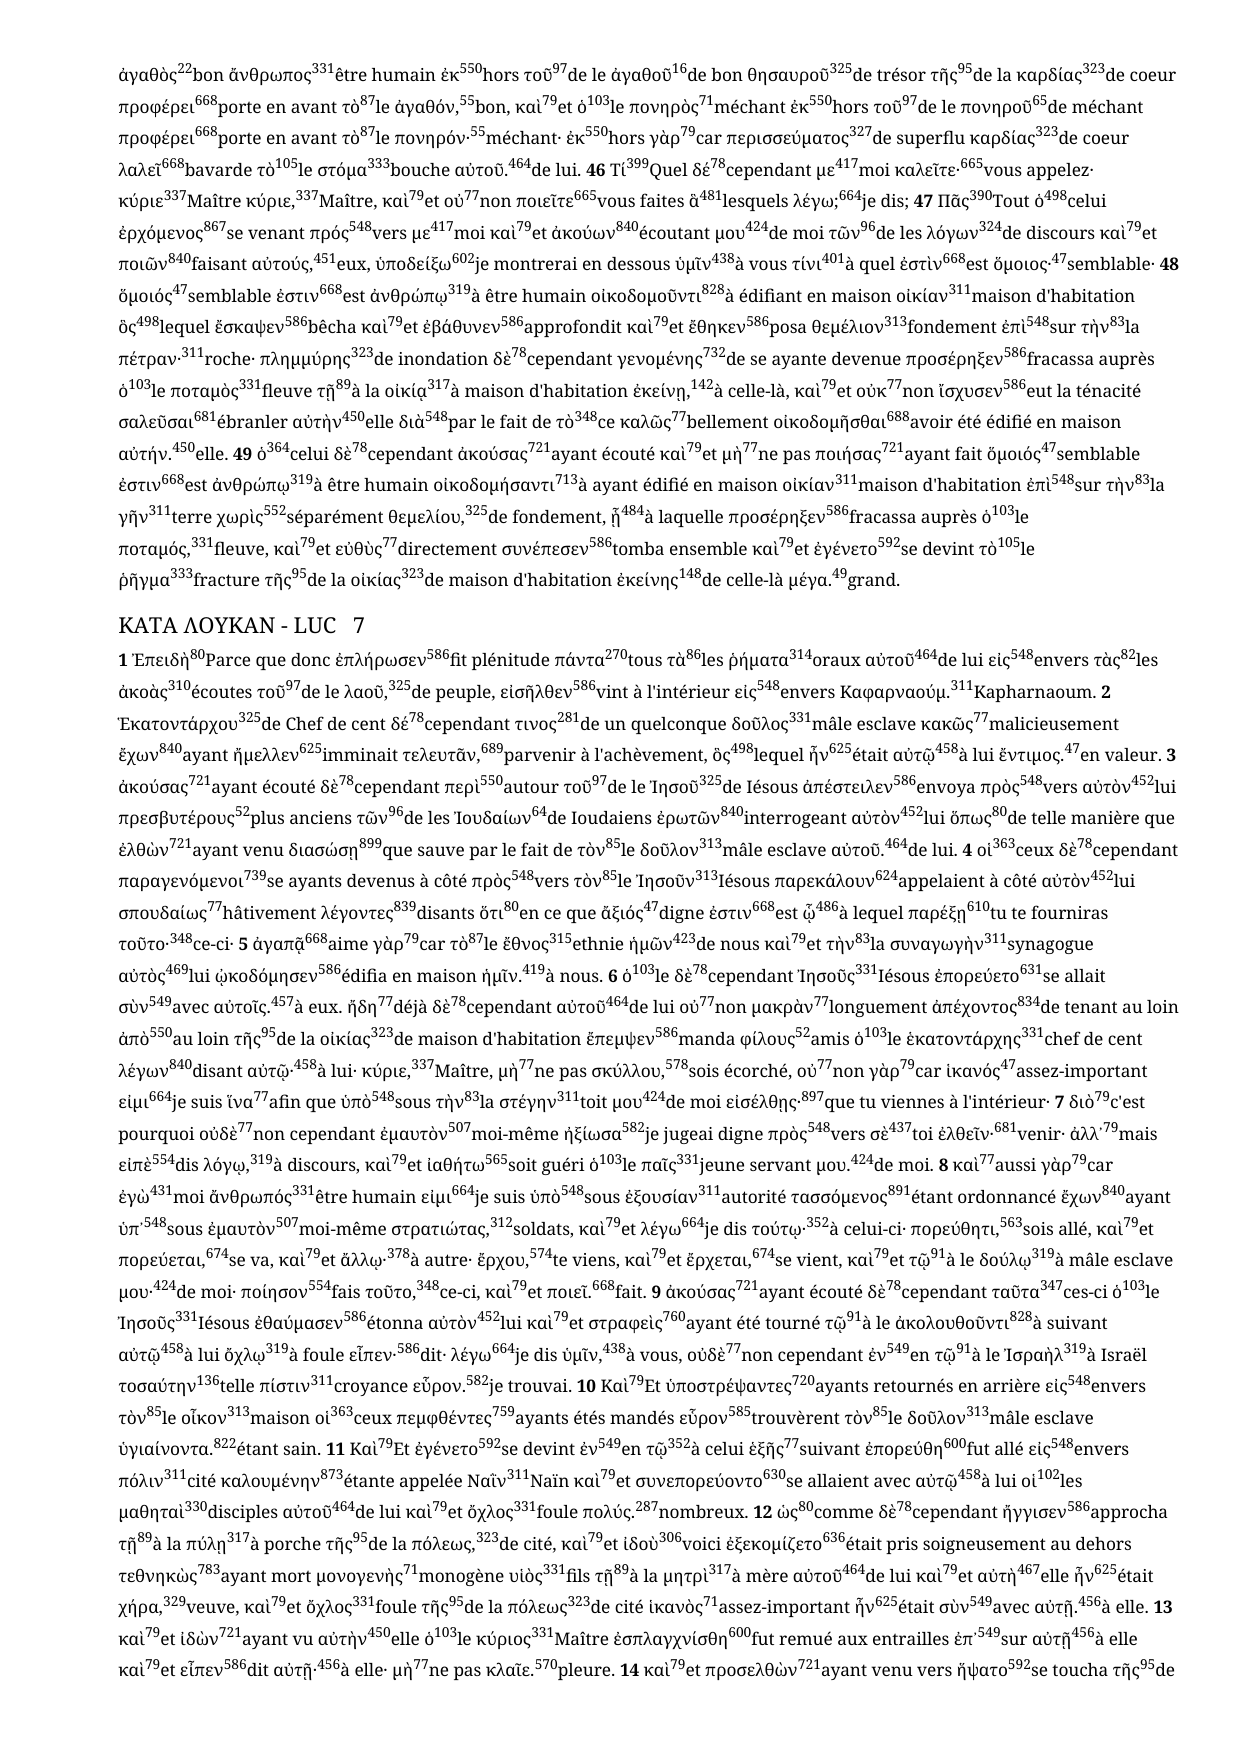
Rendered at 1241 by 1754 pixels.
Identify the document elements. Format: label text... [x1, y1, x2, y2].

text 1 Ἐγένετο592Se devint δὲ78cependant ἐν549en σαββάτῳ321à sabbat διαπορεύεσθαι690se aller à travers αὐτὸν452lui διὰ550par σπορίμων,66de champs ensemencés, καὶ79et ἔτιλλον624épilaient οἱ102les μαθηταὶ330disciples αὐτοῦ464de lui καὶ79et ἤσθιον624mangeaient τοὺς84les στάχυας312épis ψώχοντες839froissants ταῖς248à les χερσίν.316à mains. 2 τινὲς389des quelconques δὲ78cependant τῶν96de les Φαρισαίων324de Pharisiens εἶπαν·585dirent· τί399quel ποιεῖτε665vous faites ὃ500lequel οὐκ77non ἔξεστιν668est permis τοῖς92à les σάββασιν;320à sabbats; 3 καὶ79et ἀποκριθεὶς760ayant été répondu πρὸς548vers αὐτοὺς451eux εἶπεν586dit ὁ103le Ἰησοῦς·331Iésous· οὐδὲ77non cependant τοῦτο348ce-ci ἀνέγνωτε583vous prîtes connaissance ὃ482lequel ἐποίησεν586fit Δαυὶδ331Dauid ὅτε80lorsque ἐπείνασεν586eut faim αὐτὸς469lui καὶ79et οἱ363ceux μετ᾽550avec αὐτοῦ464de lui [ὄντες],839[étants], 4 [ὡς]77[comme] εἰσῆλθεν586vint à l'intérieur εἰς548envers τὸν85le οἶκον313maison τοῦ97de le θεοῦ325de Dieu καὶ79et τοὺς84les ἄρτους312pains τῆς95de la προθέσεως323de proposition λαβὼν721ayant pris ἔφαγεν586mangea καὶ79et ἔδωκεν586donna τοῖς351à ceux μετ᾽550avec αὐτοῦ,464de lui, οὓς479lesquels οὐκ77non ἔξεστιν668est permis φαγεῖν681manger εἰ551si μὴ77ne pas μόνους114seuls τοὺς84les ἱερεῖς;312sacrificateurs; 5 καὶ79et ἔλεγεν625disait αὐτοῖς·457à eux· κύριός331Maître ἐστιν668est τοῦ99de le σαββάτου327de sabbat ὁ103le υἱὸς331fils τοῦ97de le ἀνθρώπου.325de être humain. 6 Ἐγένετο592Se devint δὲ78cependant ἐν549en ἑτέρῳ123à autre-différent σαββάτῳ321à sabbat εἰσελθεῖν681venir à l'intérieur αὐτὸν452lui εἰς548envers τὴν83la συναγωγὴν311synagogue καὶ79et διδάσκειν.689enseigner. καὶ79et ἦν625était ἄνθρωπος331être humain ἐκεῖ77là καὶ79et ἡ101la χεὶρ329main αὐτοῦ464de lui ἡ101la δεξιὰ20droite ἦν625était ξηρά.45sèche. 7 παρετηροῦντο630se épiaient δὲ78cependant αὐτὸν452lui οἱ102les γραμματεῖς330lettrés καὶ79et οἱ102les Φαρισαῖοι330Pharisiens εἰ80si ἐν549en τῷ93à le σαββάτῳ321à sabbat θεραπεύσει,606soignera, ἵνα80afin que εὕρωσιν898que trouvent κατηγορεῖν689accuser αὐτοῦ.464de lui. 8 αὐτὸς469lui δὲ78cependant ᾔδει659avait su τοὺς84les διαλογισμοὺς312calculs au-travers αὐτῶν,463de eux, εἶπεν586dit δὲ78cependant τῷ91à le ἀνδρὶ319à homme τῷ352à celui ξηρὰν51sèche ἔχοντι828à ayant τὴν83la χεῖρα·311main· ἔγειρε570éveille καὶ79et στῆθι554dresse εἰς548envers τὸ87le μέσον·55au milieu· καὶ79et ἀναστὰς721ayant redressé ἔστη.586dressa. 9 εἶπεν586dit δὲ78cependant ὁ103le Ἰησοῦς331Iésous πρὸς548vers αὐτούς·451eux· ἐπερωτῶ664je surinterroge ὑμᾶς436vous εἰ80si ἔξεστιν668est permis τῷ93à le σαββάτῳ321à sabbat ἀγαθοποιῆσαι681faire bon ἢ79ou κακοποιῆσαι,681faire mal, ψυχὴν311âme σῶσαι681sauver ἢ79ou ἀπολέσαι;681dépérir; 10 καὶ79et περιβλεψάμενος740se ayant regardé autour πάντας268tous αὐτοὺς451eux εἶπεν586dit αὐτῷ·458à lui· ἔκτεινον554étends τὴν83la χεῖρά311main σου.442de toi. ὁ469celui δὲ78cependant ἐποίησεν586fit καὶ79et ἀποκατεστάθη600fut reconstitué ἡ101la χεὶρ329main αὐτοῦ.464de lui. 11 αὐτοὶ468eux δὲ78cependant ἐπλήσθησαν599furent rempli ἀνοίας323de inintelligence καὶ79et διελάλουν624bavardaient en séparant πρὸς548vers ἀλλήλους501les uns les autres τί399quel ἂν340le cas échéant ποιήσαιεν693que fassent τῷ91à le Ἰησοῦ.319à Iésous. 12 Ἐγένετο592Se devint δὲ78cependant ἐν549en ταῖς88à les ἡμέραις316à journées ταύταις141à celles-ci ἐξελθεῖν681sortir αὐτὸν452lui εἰς548envers τὸ87le ὄρος315montagne προσεύξασθαι,682se prier, καὶ79et ἦν625était διανυκτερεύων840passant toute la nuit ἐν549en τῇ89à la προσευχῇ317à prière τοῦ97de le θεοῦ.325de Dieu. 13 Καὶ79Et ὅτε80lorsque ἐγένετο592se devint ἡμέρα,329journée, προσεφώνησεν586voixa auprès τοὺς84les μαθητὰς312disciples αὐτοῦ,464de lui, καὶ79et ἐκλεξάμενος740se ayant élu ἀπ᾽550au loin αὐτῶν463de eux δώδεκα,52douze, οὓς479lesquels καὶ77aussi ἀποστόλους312envoyés ὠνόμασεν·586nomma· 14 Σίμωνα313Simon ὃν480lequel καὶ77aussi ὠνόμασεν586nomma Πέτρον,313Pierre, καὶ79et Ἀνδρέαν313André τὸν85le ἀδελφὸν313frère αὐτοῦ,464de lui, καὶ79et Ἰάκωβον313Iakobos καὶ79et Ἰωάννην313Ioannes καὶ79et Φίλιππον313Philippe καὶ79et Βαρθολομαῖον313Bar-Tolomaï 15 καὶ79et Μαθθαῖον313Matthaios καὶ79et Θωμᾶν313Thomas καὶ79et Ἰάκωβον313Iakobos Ἁλφαίου325de Alphaios καὶ79et Σίμωνα313Simon τὸν346celui καλούμενον875étant appelé ζηλωτὴν313zélote 16 καὶ79et Ἰούδαν313Iouda Ἰακώβου325de Iakobos καὶ79et Ἰούδαν313Iouda Ἰσκαριώθ,313Iskariote, ὃς498lequel ἐγένετο592se devint προδότης.331traître. 17 Καὶ79Et καταβὰς721ayant descendu μετ᾽550avec αὐτῶν463de eux ἔστη586dressa ἐπὶ550sur τόπου325de lieu πεδινοῦ,16de plat, καὶ79et ὄχλος331foule πολὺς287nombreux μαθητῶν324de disciples αὐτοῦ,464de lui, καὶ79et πλῆθος333multitude πολὺ289nombreux τοῦ97de le λαοῦ325de peuple ἀπὸ550au loin πάσης279de toute τῆς95de la Ἰουδαίας323de Ioudaia καὶ79et Ἰερουσαλὴμ323de Ierousalem καὶ79et τῆς95de la παραλίου14de coté de mer Τύρου323de Tyr καὶ79et Σιδῶνος,323de Sidon, 18 οἳ497lesquels ἦλθον585vinrent ἀκοῦσαι681écouter αὐτοῦ464de lui καὶ79et ἰαθῆναι683être guéri ἀπὸ550au loin τῶν94de les νόσων322de maladies αὐτῶν·463de eux· καὶ79et οἱ363ceux ἐνοχλούμενοι890étants remués en foule au-dedans ἀπὸ550au loin πνευμάτων326de souffles ἀκαθάρτων17de impurs ἐθεραπεύοντο,635étaient soigné, 19 καὶ79et πᾶς287tout ὁ103le ὄχλος331foule ἐζήτουν624cherchaient ἅπτεσθαι690se toucher αὐτοῦ,464de lui, ὅτι80en ce que δύναμις329puissance παρ᾽550à côté αὐτοῦ464de lui ἐξήρχετο631se sortait καὶ79et ἰᾶτο631se guérissait πάντας.372tous. 20 Καὶ79Et αὐτὸς469lui ἐπάρας721ayant surélevé τοὺς84les ὀφθαλμοὺς312yeux αὐτοῦ464de lui εἰς548envers τοὺς84les μαθητὰς312disciples αὐτοῦ464de lui ἔλεγεν·625disait· Μακάριοι46Bienheureux οἱ102les πτωχοί,70pauvres, ὅτι80en ce que ὑμετέρα443votres ἐστὶν668est ἡ101la βασιλεία329royauté τοῦ97de le θεοῦ.325de Dieu. 21 μακάριοι46bienheureux οἱ363ceux πεινῶντες839ayants faim νῦν,77maintenant, ὅτι80en ce que χορτασθήσεσθε.616vous serez fourragé. μακάριοι46bienheureux οἱ363ceux κλαίοντες839pleurants νῦν,77maintenant, ὅτι80en ce que γελάσετε.603vous rirez. 22 μακάριοί46bienheureux ἐστε665vous êtes ὅταν80lorsque le cas échéant μισήσωσιν898que haïssent ὑμᾶς436vous οἱ102les ἄνθρωποι330êtres humains καὶ79et ὅταν80lorsque le cas échéant ἀφορίσωσιν898que délimitent ὑμᾶς436vous καὶ79et ὀνειδίσωσιν898que réprouvent καὶ79et ἐκβάλωσιν898que éjectent τὸ87le ὄνομα315nom ὑμῶν441de vous ὡς80comme πονηρὸν55méchant ἕνεκα552à cause τοῦ97de le υἱοῦ325de fils τοῦ97de le ἀνθρώπου·325de être humain· 23 χάρητε562soyez étés de joie ἐν549en ἐκείνῃ142à celle-là τῇ89à la ἡμέρᾳ317à journée καὶ79et σκιρτήσατε,553tressaillez, ἰδοὺ306voici γὰρ79car ὁ103le μισθὸς331salaire ὑμῶν441de vous πολὺς47nombreux ἐν549en τῷ91à le οὐρανῷ·319à ciel· κατὰ548selon τὰ86les αὐτὰ347mêmes γὰρ79car ἐποίουν624faisaient τοῖς90à les προφήταις318à prophètes οἱ102les πατέρες330pères αὐτῶν.463de eux. 24 Πλὴν79Toutefois οὐαὶ304Ouai ὑμῖν438à vous τοῖς90à les πλουσίοις,58à riches, ὅτι80en ce que ἀπέχετε665vous tenez au loin τὴν83la παράκλησιν311appel à côté ὑμῶν.441de vous. 25 οὐαὶ304Ouai ὑμῖν,438à vous, οἱ368ceux ἐμπεπλησμένοι817ayants étés remplis dans νῦν,77maintenant, ὅτι80en ce que πεινάσετε.603vous aurez faim. οὐαί,304Ouai, οἱ368ceux γελῶντες844riants νῦν,77maintenant, ὅτι80en ce que πενθήσετε603vous endeuillerez καὶ79et κλαύσετε.603vous pleurerez. 26 οὐαὶ304Ouai ὅταν80lorsque le cas échéant ὑμᾶς436vous καλῶς77bellement εἴπωσιν898que disent πάντες286tous οἱ102les ἄνθρωποι·330êtres humains· κατὰ548selon τὰ86les αὐτὰ347mêmes γὰρ79car ἐποίουν624faisaient τοῖς90à les ψευδοπροφήταις318à faux prophètes οἱ102les πατέρες330pères αὐτῶν.463de eux. 27 Ἀλλ᾽79Mais ὑμῖν438à vous λέγω664je dis τοῖς351à ceux ἀκούουσιν·827à écoutants· ἀγαπᾶτε569aimez τοὺς84les ἐχθροὺς52ennemis ὑμῶν,441de vous, καλῶς77bellement ποιεῖτε569faites τοῖς351à ceux μισοῦσιν827à haïssants ὑμᾶς,436vous, 28 εὐλογεῖτε569élogiez τοὺς345ceux καταρωμένους848se faisants imprécation de haut en bas ὑμᾶς,436vous, προσεύχεσθε573que vous vous priez περὶ550autour τῶν357de ceux ἐπηρεαζόντων833de calomniants ὑμᾶς.436vous. 29 τῷ352à celui τύπτοντί828à tapant σε437toi ἐπὶ548sur τὴν83la σιαγόνα311mâchoire πάρεχε570fournis καὶ77aussi τὴν83la ἄλλην,371autre, καὶ79et ἀπὸ550au loin τοῦ358de celui αἴροντός834de levant σου442de toi τὸ87le ἱμάτιον315himation καὶ77aussi τὸν85le χιτῶνα313chiton μὴ77ne pas κωλύσῃς.897que tu empêches. 30 Παντὶ378à Tout αἰτοῦντί828à demandant σε437toi δίδου,570donne, καὶ79et ἀπὸ550au loin τοῦ358de celui αἴροντος834de levant τὰ86les σὰ434tiens μὴ77ne pas ἀπαίτει.570redemande au loin. 31 Καὶ79Et καθὼς77de haut en bas comme θέλετε665vous voulez ἵνα80afin que ποιῶσιν920que fassent ὑμῖν438à vous οἱ102les ἄνθρωποι330êtres humains ποιεῖτε569faites αὐτοῖς457à eux ὁμοίως.77semblablement. 32 καὶ79et εἰ80si ἀγαπᾶτε665vous aimez τοὺς345ceux ἀγαπῶντας821aimants ὑμᾶς,436vous, ποία408quelle ὑμῖν438à vous χάρις329grâce ἐστίν;668est; καὶ77aussi γὰρ79car οἱ102les ἁμαρτωλοὶ70fauteurs τοὺς345ceux ἀγαπῶντας821aimants αὐτοὺς451eux ἀγαπῶσιν.667aiment. 33 καὶ77aussi [γὰρ]79[car] ἐὰν80si le cas échéant ἀγαθοποιῆτε918que vous fassiez bon τοὺς345ceux ἀγαθοποιοῦντας821faisants bon ὑμᾶς,436vous, ποία408quelle ὑμῖν438à vous χάρις329grâce ἐστίν;668est; καὶ77aussi οἱ102les ἁμαρτωλοὶ70fauteurs τὸ87le αὐτὸ348même ποιοῦσιν.667font. 34 καὶ79et ἐὰν80si le cas échéant δανίσητε896que vous prêtiez παρ᾽550à côté ὧν491de lesquels ἐλπίζετε665vous espérez λαβεῖν,681prendre, ποία408quelle ὑμῖν438à vous χάρις329grâce [ἐστίν];668[est]; καὶ77aussi ἁμαρτωλοὶ70fauteurs ἁμαρτωλοῖς58à fauteurs δανίζουσιν667prêtent ἵνα80afin que ἀπολάβωσιν898que reçoivent τὰ86les ἴσα.54égaux. 35 πλὴν79toutefois ἀγαπᾶτε569aimez τοὺς84les ἐχθροὺς52ennemis ὑμῶν441de vous καὶ79et ἀγαθοποιεῖτε569faites bon καὶ79et δανίζετε569prêtez μηδὲν375ne pas un ἀπελπίζοντες·839désespérants· καὶ79et ἔσται612se sera ὁ103le μισθὸς331salaire ὑμῶν441de vous πολύς,390nombreux, καὶ79et ἔσεσθε609vous vous serez υἱοὶ330fils ὑψίστου,65de très haut, ὅτι80en ce que αὐτὸς469lui χρηστός47utile bon ἐστιν668est ἐπὶ548sur τοὺς84les ἀχαρίστους52ingrats καὶ79et πονηρούς.52méchants. 36 Γίνεσθε573Que vous vous devenez οἰκτίρμονες46compatissants καθὼς77de haut en bas comme [καὶ]79[et] ὁ103le πατὴρ331père ὑμῶν441de vous οἰκτίρμων47compatissant ἐστίν.668est. 37 Καὶ79Et μὴ77ne pas κρίνετε,569jugez, καὶ79et οὐ77non μὴ77ne pas κριθῆτε·908que vous soyez jugé· καὶ79et μὴ77ne pas καταδικάζετε,569exécutez en justice de haut en bas, καὶ79et οὐ77non μὴ77ne pas καταδικασθῆτε.908que vous soyez exécuté en justice de haut en bas. ἀπολύετε,569déliez au loin, καὶ79et ἀπολυθήσεσθε·616vous serez délié au loin· 38 δίδοτε,569donnez, καὶ79et δοθήσεται619sera donné ὑμῖν·438à vous· μέτρον315mesure καλὸν6beau πεπιεσμένον798ayant été serré σεσαλευμένον798ayant été ébranlé ὑπερεκχυννόμενον877étant déversé au-dessus δώσουσιν605donneront εἰς548envers τὸν85le κόλπον313sein ὑμῶν·441de vous· ᾧ146à lequel γὰρ79car μέτρῳ321à mesure μετρεῖτε665vous mesurez ἀντιμετρηθήσεται619sera mesuré en échange ὑμῖν.438à vous. 39 Εἶπεν586Dit δὲ78cependant καὶ77aussi παραβολὴν311parabole αὐτοῖς·457à eux· μήτι340ne serait-ce que δύναται674se peut τυφλὸς71aveugle τυφλὸν53aveugle ὁδηγεῖν;689guider en chemin; οὐχὶ340non pas ἀμφότεροι389tous deux εἰς548envers βόθυνον313fosse ἐμπεσοῦνται;611se tomberont dans; 40 οὐκ77non ἔστιν668est μαθητὴς331disciple ὑπὲρ548au-dessus τὸν85le διδάσκαλον·313enseignant· κατηρτισμένος813ayant été ajusté complètement δὲ78cependant πᾶς390tout ἔσται612se sera ὡς80comme ὁ103le διδάσκαλος331enseignant αὐτοῦ.464de lui. 41 Τί399Quel δὲ78cependant βλέπεις666tu regardes τὸ87le κάρφος315brindille τὸ348ce ἐν549en τῷ91à le ὀφθαλμῷ319à oeil τοῦ97de le ἀδελφοῦ325de frère σου,442de toi, τὴν83la δὲ78cependant δοκὸν311poutre τὴν344celle ἐν549en τῷ251à le ἰδίῳ121à en propre ὀφθαλμῷ319à oeil οὐ77non κατανοεῖς;666tu intelliges complètement; 42 πῶς77comment? δύνασαι672tu te peux λέγειν689dire τῷ91à le ἀδελφῷ319à frère σου·442de toi· ἀδελφέ,337frère, ἄφες554abandonne ἐκβάλω895que j'éjecte τὸ87le κάρφος315brindille τὸ348ce ἐν549en τῷ91à le ὀφθαλμῷ319à oeil σου,442de toi, αὐτὸς524toi-même τὴν83la ἐν549en τῷ91à le ὀφθαλμῷ319à oeil σου442de toi δοκὸν311poutre οὐ77non βλέπων;840regardant; ὑποκριτά,337hypocrite, ἔκβαλε554éjecte πρῶτον77premièrement τὴν83la δοκὸν311poutre ἐκ550hors τοῦ97de le ὀφθαλμοῦ325de oeil σου,442de toi, καὶ79et τότε77alors διαβλέψεις604tu regarderas à travers τὸ87le κάρφος315brindille τὸ348ce ἐν549en τῷ91à le ὀφθαλμῷ319à oeil τοῦ97de le ἀδελφοῦ325de frère σου442de toi ἐκβαλεῖν.681éjecter. 43 Οὐ77Non γάρ79car ἐστιν668est δένδρον333arbre καλὸν24beau ποιοῦν842faisant καρπὸν313fruit σαπρόν,4pourri, οὐδὲ79non cependant πάλιν77de nouveau δένδρον333arbre σαπρὸν24pourri ποιοῦν842faisant καρπὸν313fruit καλόν.4beau. 44 ἕκαστον392chacun γὰρ79car δένδρον333arbre ἐκ550hors τοῦ257de le ἰδίου127de en propre καρποῦ325de fruit γινώσκεται·680est connu· οὐ77non γὰρ79car ἐξ550hors ἀκανθῶν322de épines συλλέγουσιν667cueillent ensemble σῦκα314figues οὐδὲ79non cependant ἐκ550hors βάτου323de buisson de ronce σταφυλὴν311grappe de raisins τρυγῶσιν.667vendangent. 45 ὁ103le ἀγαθὸς22bon ἄνθρωπος331être humain ἐκ550hors τοῦ97de le ἀγαθοῦ16de bon θησαυροῦ325de trésor τῆς95de la καρδίας323de coeur προφέρει668porte en avant τὸ87le ἀγαθόν,55bon, καὶ79et ὁ103le πονηρὸς71méchant ἐκ550hors τοῦ97de le πονηροῦ65de méchant προφέρει668porte en avant τὸ87le πονηρόν·55méchant· ἐκ550hors γὰρ79car περισσεύματος327de superflu καρδίας323de coeur λαλεῖ668bavarde τὸ105le στόμα333bouche αὐτοῦ.464de lui. 46 Τί399Quel δέ78cependant με417moi καλεῖτε·665vous appelez· κύριε337Maître κύριε,337Maître, καὶ79et οὐ77non ποιεῖτε665vous faites ἃ481lesquels λέγω;664je dis; 47 Πᾶς390Tout ὁ498celui ἐρχόμενος867se venant πρός548vers με417moi καὶ79et ἀκούων840écoutant μου424de moi τῶν96de les λόγων324de discours καὶ79et ποιῶν840faisant αὐτούς,451eux, ὑποδείξω602je montrerai en dessous ὑμῖν438à vous τίνι401à quel ἐστὶν668est ὅμοιος·47semblable· 48 ὅμοιός47semblable ἐστιν668est ἀνθρώπῳ319à être humain οἰκοδομοῦντι828à édifiant en maison οἰκίαν311maison d'habitation ὃς498lequel ἔσκαψεν586bêcha καὶ79et ἐβάθυνεν586approfondit καὶ79et ἔθηκεν586posa θεμέλιον313fondement ἐπὶ548sur τὴν83la πέτραν·311roche· πλημμύρης323de inondation δὲ78cependant γενομένης732de se ayante devenue προσέρηξεν586fracassa auprès ὁ103le ποταμὸς331fleuve τῇ89à la οἰκίᾳ317à maison d'habitation ἐκείνῃ,142à celle-là, καὶ79et οὐκ77non ἴσχυσεν586eut la ténacité σαλεῦσαι681ébranler αὐτὴν450elle διὰ548par le fait de τὸ348ce καλῶς77bellement οἰκοδομῆσθαι688avoir été édifié en maison αὐτήν.450elle. 49 ὁ364celui δὲ78cependant ἀκούσας721ayant écouté καὶ79et μὴ77ne pas ποιήσας721ayant fait ὅμοιός47semblable ἐστιν668est ἀνθρώπῳ319à être humain οἰκοδομήσαντι713à ayant édifié en maison οἰκίαν311maison d'habitation ἐπὶ548sur τὴν83la γῆν311terre χωρὶς552séparément θεμελίου,325de fondement, ᾗ484à laquelle προσέρηξεν586fracassa auprès ὁ103le ποταμός,331fleuve, καὶ79et εὐθὺς77directement συνέπεσεν586tomba ensemble καὶ79et ἐγένετο592se devint τὸ105le ῥῆγμα333fracture τῆς95de la οἰκίας323de maison d'habitation ἐκείνης148de celle-là μέγα.49grand. [118, 59, 1181, 592]
text ΚΑΤΑ ΛΟΥΚΑΝ - LUC 7 [118, 610, 1181, 640]
text 1 Ἐπειδὴ80Parce que donc ἐπλήρωσεν586fit plénitude πάντα270tous τὰ86les ῥήματα314oraux αὐτοῦ464de lui εἰς548envers τὰς82les ἀκοὰς310écoutes τοῦ97de le λαοῦ,325de peuple, εἰσῆλθεν586vint à l'intérieur εἰς548envers Καφαρναούμ.311Kapharnaoum. 2 Ἑκατοντάρχου325de Chef de cent δέ78cependant τινος281de un quelconque δοῦλος331mâle esclave κακῶς77malicieusement ἔχων840ayant ἤμελλεν625imminait τελευτᾶν,689parvenir à l'achèvement, ὃς498lequel ἦν625était αὐτῷ458à lui ἔντιμος.47en valeur. 3 ἀκούσας721ayant écouté δὲ78cependant περὶ550autour τοῦ97de le Ἰησοῦ325de Iésous ἀπέστειλεν586envoya πρὸς548vers αὐτὸν452lui πρεσβυτέρους52plus anciens τῶν96de les Ἰουδαίων64de Ioudaiens ἐρωτῶν840interrogeant αὐτὸν452lui ὅπως80de telle manière que ἐλθὼν721ayant venu διασώσῃ899que sauve par le fait de τὸν85le δοῦλον313mâle esclave αὐτοῦ.464de lui. 4 οἱ363ceux δὲ78cependant παραγενόμενοι739se ayants devenus à côté πρὸς548vers τὸν85le Ἰησοῦν313Iésous παρεκάλουν624appelaient à côté αὐτὸν452lui σπουδαίως77hâtivement λέγοντες839disants ὅτι80en ce que ἄξιός47digne ἐστιν668est ᾧ486à lequel παρέξῃ610tu te fourniras τοῦτο·348ce-ci· 5 ἀγαπᾷ668aime γὰρ79car τὸ87le ἔθνος315ethnie ἡμῶν423de nous καὶ79et τὴν83la συναγωγὴν311synagogue αὐτὸς469lui ᾠκοδόμησεν586édifia en maison ἡμῖν.419à nous. 6 ὁ103le δὲ78cependant Ἰησοῦς331Iésous ἐπορεύετο631se allait σὺν549avec αὐτοῖς.457à eux. ἤδη77déjà δὲ78cependant αὐτοῦ464de lui οὐ77non μακρὰν77longuement ἀπέχοντος834de tenant au loin ἀπὸ550au loin τῆς95de la οἰκίας323de maison d'habitation ἔπεμψεν586manda φίλους52amis ὁ103le ἑκατοντάρχης331chef de cent λέγων840disant αὐτῷ·458à lui· κύριε,337Maître, μὴ77ne pas σκύλλου,578sois écorché, οὐ77non γὰρ79car ἱκανός47assez-important εἰμι664je suis ἵνα77afin que ὑπὸ548sous τὴν83la στέγην311toit μου424de moi εἰσέλθῃς·897que tu viennes à l'intérieur· 7 διὸ79c'est pourquoi οὐδὲ77non cependant ἐμαυτὸν507moi-même ἠξίωσα582je jugeai digne πρὸς548vers σὲ437toi ἐλθεῖν·681venir· ἀλλ᾽79mais εἰπὲ554dis λόγῳ,319à discours, καὶ79et ἰαθήτω565soit guéri ὁ103le παῖς331jeune servant μου.424de moi. 8 καὶ77aussi γὰρ79car ἐγὼ431moi ἄνθρωπός331être humain εἰμι664je suis ὑπὸ548sous ἐξουσίαν311autorité τασσόμενος891étant ordonnancé ἔχων840ayant ὑπ᾽548sous ἐμαυτὸν507moi-même στρατιώτας,312soldats, καὶ79et λέγω664je dis τούτῳ·352à celui-ci· πορεύθητι,563sois allé, καὶ79et πορεύεται,674se va, καὶ79et ἄλλῳ·378à autre· ἔρχου,574te viens, καὶ79et ἔρχεται,674se vient, καὶ79et τῷ91à le δούλῳ319à mâle esclave μου·424de moi· ποίησον554fais τοῦτο,348ce-ci, καὶ79et ποιεῖ.668fait. 9 ἀκούσας721ayant écouté δὲ78cependant ταῦτα347ces-ci ὁ103le Ἰησοῦς331Iésous ἐθαύμασεν586étonna αὐτὸν452lui καὶ79et στραφεὶς760ayant été tourné τῷ91à le ἀκολουθοῦντι828à suivant αὐτῷ458à lui ὄχλῳ319à foule εἶπεν·586dit· λέγω664je dis ὑμῖν,438à vous, οὐδὲ77non cependant ἐν549en τῷ91à le Ἰσραὴλ319à Israël τοσαύτην136telle πίστιν311croyance εὗρον.582je trouvai. 10 Καὶ79Et ὑποστρέψαντες720ayants retournés en arrière εἰς548envers τὸν85le οἶκον313maison οἱ363ceux πεμφθέντες759ayants étés mandés εὗρον585trouvèrent τὸν85le δοῦλον313mâle esclave ὑγιαίνοντα.822étant sain. 11 Καὶ79Et ἐγένετο592se devint ἐν549en τῷ352à celui ἑξῆς77suivant ἐπορεύθη600fut allé εἰς548envers πόλιν311cité καλουμένην873étante appelée Ναῒν311Naïn καὶ79et συνεπορεύοντο630se allaient avec αὐτῷ458à lui οἱ102les μαθηταὶ330disciples αὐτοῦ464de lui καὶ79et ὄχλος331foule πολύς.287nombreux. 12 ὡς80comme δὲ78cependant ἤγγισεν586approcha τῇ89à la πύλῃ317à porche τῆς95de la πόλεως,323de cité, καὶ79et ἰδοὺ306voici ἐξεκομίζετο636était pris soigneusement au dehors τεθνηκὼς783ayant mort μονογενὴς71monogène υἱὸς331fils τῇ89à la μητρὶ317à mère αὐτοῦ464de lui καὶ79et αὐτὴ467elle ἦν625était χήρα,329veuve, καὶ79et ὄχλος331foule τῆς95de la πόλεως323de cité ἱκανὸς71assez-important ἦν625était σὺν549avec αὐτῇ.456à elle. 13 καὶ79et ἰδὼν721ayant vu αὐτὴν450elle ὁ103le κύριος331Maître ἐσπλαγχνίσθη600fut remué aux entrailles ἐπ᾽549sur αὐτῇ456à elle καὶ79et εἶπεν586dit αὐτῇ·456à elle· μὴ77ne pas κλαῖε.570pleure. 14 καὶ79et προσελθὼν721ayant venu vers ἥψατο592se toucha τῆς95de la σοροῦ,323de cercueil, οἱ363ceux δὲ78cependant βαστάζοντες839mettants en charge ἔστησαν,585dressèrent, καὶ79et εἶπεν·586dit· νεανίσκε,337adolescent, σοὶ439à toi λέγω,664je dis, ἐγέρθητι.563sois éveillé. 15 καὶ79et ἀνεκάθισεν586assit de bas en haut ὁ103le νεκρὸς71mort καὶ79et ἤρξατο592se origina λαλεῖν,689bavarder, καὶ79et ἔδωκεν586donna αὐτὸν452lui τῇ89à la μητρὶ317à mère αὐτοῦ.464de lui. 16 ἔλαβεν586prit δὲ78cependant φόβος331effroi πάντας372tous καὶ79et ἐδόξαζον624glorifiaient τὸν85le θεὸν313Dieu λέγοντες839disants ὅτι80en ce que προφήτης331prophète μέγας22grand ἠγέρθη600fut éveillé ἐν549en ἡμῖν419à nous καὶ79et ὅτι80en ce que ἐπεσκέψατο592se rendit supervision ὁ103le θεὸς331Dieu τὸν85le λαὸν313peuple αὐτοῦ.464de lui. 17 καὶ79et ἐξῆλθεν586sortit ὁ103le λόγος331discours οὗτος156celui-ci ἐν549en ὅλῃ273à toute entière τῇ89à la Ἰουδαίᾳ317à Ioudaia περὶ550autour αὐτοῦ464de lui καὶ79et πάσῃ273à toute τῇ89à la περιχώρῳ.57à région alentour. 18 Καὶ79Et ἀπήγγειλαν585rapportèrent annonce Ἰωάννῃ319à Ioannes οἱ102les μαθηταὶ330disciples αὐτοῦ464de lui περὶ550autour πάντων282de tous τούτων.359de ces-ci. καὶ79et προσκαλεσάμενος740se ayant appelé auprès δύο52deux τινὰς268des quelconques τῶν96de les μαθητῶν324de disciples αὐτοῦ464de lui ὁ103le Ἰωάννης331Ioannes 19 ἔπεμψεν586manda πρὸς548vers τὸν85le κύριον313Maître λέγων·840disant· σὺ448toi εἶ666tu es ὁ364celui ἐρχόμενος867se venant ἢ79ou ἄλλον373autre προσδοκῶμεν;916que nous attendions; 20 παραγενόμενοι739se ayants devenus à côté δὲ78cependant πρὸς548vers αὐτὸν452lui οἱ102les ἄνδρες330hommes εἶπαν·585dirent· Ἰωάννης331Ioannes ὁ103le βαπτιστὴς331Baptiseur ἀπέστειλεν586envoya ἡμᾶς416nous πρὸς548vers σὲ437toi λέγων·840disant· σὺ448toi εἶ666tu es ὁ364celui ἐρχόμενος867se venant ἢ79ou ἄλλον373autre προσδοκῶμεν;916que nous attendions; 21 ἐν549en ἐκείνῃ142à celle-là τῇ89à la ὥρᾳ317à heure ἐθεράπευσεν586soigna πολλοὺς372nombreux ἀπὸ550au loin νόσων322de maladies καὶ79et μαστίγων322de fouets καὶ79et πνευμάτων326de souffles πονηρῶν17de méchants καὶ79et τυφλοῖς58à aveugles πολλοῖς274à nombreux ἐχαρίσατο592se fit grâce βλέπειν.689regarder. 22 καὶ79et ἀποκριθεὶς760ayant été répondu εἶπεν586dit αὐτοῖς·457à eux· πορευθέντες759ayants étés allés ἀπαγγείλατε553rapportez annonce Ἰωάννῃ319à Ioannes ἃ481lesquels εἴδετε583vous vîtes καὶ79et ἠκούσατε·583vous écoutâtes· τυφλοὶ70aveugles ἀναβλέπουσιν,667regardent de bas en haut, χωλοὶ70boiteux περιπατοῦσιν,667piétinent autour, λεπροὶ70lépreux καθαρίζονται679sont purifiés καὶ79et κωφοὶ70sourds muets ἀκούουσιν,667écoutent, νεκροὶ70morts ἐγείρονται,679sont éveillés, πτωχοὶ70pauvres εὐαγγελίζονται·679sont évangélisés· 23 καὶ79et μακάριός47bienheureux ἐστιν668est ὃς498lequel ἐὰν340si le cas échéant μὴ77ne pas σκανδαλισθῇ911que soit scandalisé ἐν549en ἐμοί.420à moi. 24 Ἀπελθόντων715de Ayants éloignés δὲ78cependant τῶν96de les ἀγγέλων324de anges Ἰωάννου325de Ioannes ἤρξατο592se origina λέγειν689dire πρὸς548vers τοὺς84les ὄχλους312foules περὶ550autour Ἰωάννου·325de Ioannes· τί399quel ἐξήλθατε583vous sortîtes εἰς548envers τὴν83la ἔρημον51déserte θεάσασθαι;682se contempler; κάλαμον313calame ὑπὸ550sous ἀνέμου325de vent σαλευόμενον;875étant ébranlé; 25 ἀλλὰ79mais τί399quel ἐξήλθατε583vous sortîtes ἰδεῖν;681voir; ἄνθρωπον313être humain ἐν549en μαλακοῖς11à moelleux ἱματίοις320à himations ἠμφιεσμένον;796ayant été revêtu autour; ἰδοὺ306voici οἱ363ceux ἐν549en ἱματισμῷ319à habillement d'himation ἐνδόξῳ10à glorieux καὶ79et τρυφῇ317à délicatesse ὑπάρχοντες839subsistants ἐν549en τοῖς92à les βασιλείοις60à royaux εἰσίν.667sont. 26 ἀλλὰ79mais τί399quel ἐξήλθατε583vous sortîtes ἰδεῖν;681voir; προφήτην;313prophète; ναὶ304oui λέγω664je dis ὑμῖν,438à vous, καὶ79et περισσότερον53plus surabondant προφήτου.325de prophète. 27 οὗτός364celui-ci ἐστιν668est περὶ550autour οὗ492de lequel γέγραπται·654a été graphé· ἰδοὺ306voici ἀποστέλλω664j'envoie τὸν85le ἄγγελόν313ange μου424de moi πρὸ550d'avant προσώπου327de face σου,442de toi, ὃς498lequel κατασκευάσει606préparera de haut en bas τὴν83la ὁδόν311chemin σου442de toi ἔμπροσθέν552en devers σου.442de toi. 28 λέγω664je dis ὑμῖν,438à vous, μείζων22plus grand ἐν549en γεννητοῖς58à engendrés γυναικῶν322de femmes Ἰωάννου325de Ioannes οὐδείς390aucun ἐστιν·668est· ὁ103le δὲ78cependant μικρότερος71plus petit ἐν549en τῇ89à la βασιλείᾳ317à royauté τοῦ97de le θεοῦ325de Dieu μείζων47plus grand αὐτοῦ464de lui ἐστιν.668est. 29 Καὶ79Et πᾶς287tout ὁ103le λαὸς331peuple ἀκούσας721ayant écouté καὶ79et οἱ102les τελῶναι330collecteurs de taxes ἐδικαίωσαν585justifièrent τὸν85le θεὸν313Dieu βαπτισθέντες759ayants étés baptisés τὸ87le βάπτισμα315baptême Ἰωάννου·325de Ioannes· 30 οἱ102les δὲ78cependant Φαρισαῖοι330Pharisiens καὶ79et οἱ102les νομικοὶ70légistes τὴν83la βουλὴν311dessein τοῦ97de le θεοῦ325de Dieu ἠθέτησαν585démirent εἰς548envers ἑαυτοὺς527eux-mêmes μὴ77ne pas βαπτισθέντες759ayants étés baptisés ὑπ᾽550sous αὐτοῦ.464de lui. 31 Τίνι402à Quel οὖν79donc ὁμοιώσω602je rendrai semblable τοὺς84les ἀνθρώπους312êtres humains τῆς95de la γενεᾶς323de génération ταύτης148de celle-ci καὶ79et τίνι402à quel εἰσὶν667sont ὅμοιοι;46semblables; 32 ὅμοιοί46semblables εἰσιν667sont παιδίοις320à petits enfants τοῖς353à ces ἐν549en ἀγορᾷ317à agora καθημένοις856à se étants assis καὶ79et προσφωνοῦσιν829à voixants auprès ἀλλήλοις503à les uns les autres ἃ499lesquels λέγει·668dit· ηὐλήσαμεν581nous flûtâmes ὑμῖν438à vous καὶ79et οὐκ77non ὠρχήσασθε,589vous vous dansâtes, ἐθρηνήσαμεν581nous fîmes des thrènes καὶ79et οὐκ77non ἐκλαύσατε.583vous pleurâtes. 33 ἐλήλυθεν642a venu γὰρ79car Ἰωάννης331Ioannes ὁ103le βαπτιστὴς331Baptiseur μὴ79ne pas ἐσθίων840mangeant ἄρτον313pain μήτε79et ni πίνων840buvant οἶνον,313vin, καὶ79et λέγετε·665vous dites· δαιμόνιον315démon ἔχει.668a. 34 ἐλήλυθεν642a venu ὁ103le υἱὸς331fils τοῦ97de le ἀνθρώπου325de être humain ἐσθίων840mangeant καὶ79et πίνων,840buvant, καὶ79et λέγετε·665vous dites· ἰδοὺ306voici ἄνθρωπος331être humain φάγος331glouton καὶ79et οἰνοπότης,331buveur de vin, φίλος71ami τελωνῶν324de collecteurs de taxes καὶ79et ἁμαρτωλῶν.64de fauteurs. 35 καὶ79et ἐδικαιώθη600fut justifié ἡ101la σοφία329sagesse ἀπὸ550au loin πάντων282de tous τῶν98de les τέκνων326de enfants αὐτῆς.462de elle. 36 Ἠρώτα625Interrogeait δέ78cependant τις390un quelconque αὐτὸν452lui τῶν96de les Φαρισαίων324de Pharisiens ἵνα80afin que φάγῃ899que mange μετ᾽550avec αὐτοῦ,464de lui, καὶ79et εἰσελθὼν721ayant venu à l'intérieur εἰς548envers τὸν85le οἶκον313maison τοῦ97de le Φαρισαίου325de Pharisien κατεκλίθη.600fut cliné de haut en bas. 37 καὶ79et ἰδοὺ306voici γυνὴ329femme ἥτις496laquelle une quelconque ἦν625était ἐν549en τῇ89à la πόλει317à cité ἁμαρτωλός,45fauteuse, καὶ79et ἐπιγνοῦσα719ayante reconnue ὅτι80en ce que κατάκειται674se couche de haut en bas ἐν549en τῇ89à la οἰκίᾳ317à maison d'habitation τοῦ97de le Φαρισαίου,325de Pharisien, κομίσασα719ayante prise soigneusement ἀλάβαστρον315alabastre μύρου327de onguent 38 καὶ79et στᾶσα719ayante dressée ὀπίσω77derrière παρὰ548à côté τοὺς84les πόδας312pieds αὐτοῦ464de lui κλαίουσα838pleurante τοῖς92à les δάκρυσιν320à larmes ἤρξατο592se origina βρέχειν689pleuvoir τοὺς84les πόδας312pieds αὐτοῦ464de lui καὶ79et ταῖς88à les θριξὶν316à cheveux τῆς95de la κεφαλῆς323de tête αὐτῆς462de elle ἐξέμασσεν625essuyait καὶ79et κατεφίλει625affectionnait de haut en bas τοὺς84les πόδας312pieds αὐτοῦ464de lui καὶ79et ἤλειφεν625huilait τῷ93à le μύρῳ.321à onguent. 39 ἰδὼν721ayant vu δὲ78cependant ὁ103le Φαρισαῖος331Pharisien ὁ364celui καλέσας721ayant appelé αὐτὸν452lui εἶπεν586dit ἐν549en ἑαυτῷ533à lui-même λέγων·840disant· οὗτος364celui-ci εἰ80si ἦν625était προφήτης,331prophète, ἐγίνωσκεν625connaissait ἂν340le cas échéant τίς408quelle καὶ79et ποταπὴ172de quelle sorte ἡ101la γυνὴ329femme ἥτις496laquelle une quelconque ἅπτεται674se touche αὐτοῦ,464de lui, ὅτι80en ce que ἁμαρτωλός45fauteuse ἐστιν.668est. 40 Καὶ79Et ἀποκριθεὶς760ayant été répondu ὁ103le Ἰησοῦς331Iésous εἶπεν586dit πρὸς548vers αὐτόν·452lui· Σίμων,337Simon, ἔχω664j'ai σοί439à toi τι375un quelconque εἰπεῖν.681dire. ὁ469celui δέ·78cependant· διδάσκαλε,337enseignant, εἰπέ,554dis, φησίν.668déclare. 41 δύο196deux χρεοφειλέται330débiteurs de dettes ἦσαν624étaient δανιστῇ319à prêteur τινι·275à un quelconque· ὁ103le εἷς71un ὤφειλεν625devait δηνάρια314deniers πεντακόσια,180cinq cents, ὁ103le δὲ78cependant ἕτερος390autre-différent πεντήκοντα.54cinquante. 42 μὴ77ne pas ἐχόντων833de ayants αὐτῶν463de eux ἀποδοῦναι681redonner ἀμφοτέροις377à tous deux ἐχαρίσατο.592se fit grâce. τίς410quel οὖν79donc αὐτῶν463de eux πλεῖον73plus nombreusement ἀγαπήσει606aimera αὐτόν;452lui; 43 ἀποκριθεὶς760ayant été répondu Σίμων331Simon εἶπεν·586dit· ὑπολαμβάνω664je prends en dessous ὅτι80en ce que ᾧ486à lequel τὸ87le πλεῖον6plus nombreusement ἐχαρίσατο.592se fit grâce. ὁ469celui δὲ78cependant εἶπεν586dit αὐτῷ·458à lui· ὀρθῶς77droitement ἔκρινας.584tu jugeas. 44 καὶ79et στραφεὶς760ayant été tourné πρὸς548vers τὴν83la γυναῖκα311femme τῷ91à le Σίμωνι319à Simon ἔφη·625déclarait· βλέπεις666tu regardes ταύτην136celle-ci τὴν83la γυναῖκα;311femme; εἰσῆλθόν582je vins à l'intérieur σου442de toi εἰς548envers τὴν83la οἰκίαν,311maison d'habitation, ὕδωρ315eau μοι420à moi ἐπὶ548sur πόδας312pieds οὐκ77non ἔδωκας·584tu donnas· αὕτη362celle-ci δὲ78cependant τοῖς92à les δάκρυσιν320à larmes ἔβρεξέν586plut μου424de moi τοὺς84les πόδας312pieds καὶ79et ταῖς88à les θριξὶν316à cheveux αὐτῆς462de elle ἐξέμαξεν.586essuya. 45 φίλημά315embrassade μοι420à moi οὐκ77non ἔδωκας·584tu donnas· αὕτη362celle-ci δὲ78cependant ἀφ᾽550au loin ἧς490de laquelle εἰσῆλθον582je vins à l'intérieur οὐ77non διέλιπεν586laissa séparation καταφιλοῦσά838affectionnante de haut en bas μου424de moi τοὺς84les πόδας.312pieds. 46 ἐλαίῳ321à huile d'olive τὴν83la κεφαλήν311tête μου424de moi οὐκ77non ἤλειψας·584tu huilas· αὕτη362celle-ci δὲ78cependant μύρῳ321à onguent ἤλειψεν586huila τοὺς84les πόδας312pieds μου.424de moi. 47 οὗ494de lequel χάριν552en grâce de λέγω664je dis σοι,439à toi, ἀφέωνται653ont été abandonnés αἱ100les ἁμαρτίαι328fautes αὐτῆς462de elle αἱ100les πολλαί,284nombreuses, ὅτι80en ce que ἠγάπησεν586aima πολύ·375nombreux· ᾧ486à lequel δὲ78cependant ὀλίγον77peu ἀφίεται,680est abandonné, ὀλίγον77peu ἀγαπᾷ.668aime. 48 εἶπεν586dit δὲ78cependant αὐτῇ·456à elle· ἀφέωνταί653ont été abandonnés σου442de toi αἱ100les ἁμαρτίαι.328fautes. 49 Καὶ79Et ἤρξαντο591se originèrent οἱ363ceux συνανακείμενοι866se couchants de bas en haut ensemble λέγειν689dire ἐν549en ἑαυτοῖς·532à eux-mêmes· τίς410quel οὗτός364celui-ci ἐστιν668est ὃς498lequel καὶ77aussi ἁμαρτίας310fautes ἀφίησιν;668abandonne; 50 εἶπεν586dit δὲ78cependant πρὸς548vers τὴν83la γυναῖκα·311femme· ἡ101la πίστις329croyance σου442de toi σέσωκέν642a sauvé σε·437toi· πορεύου574te va εἰς548envers εἰρήνην.311paix. [118, 644, 1181, 1682]
